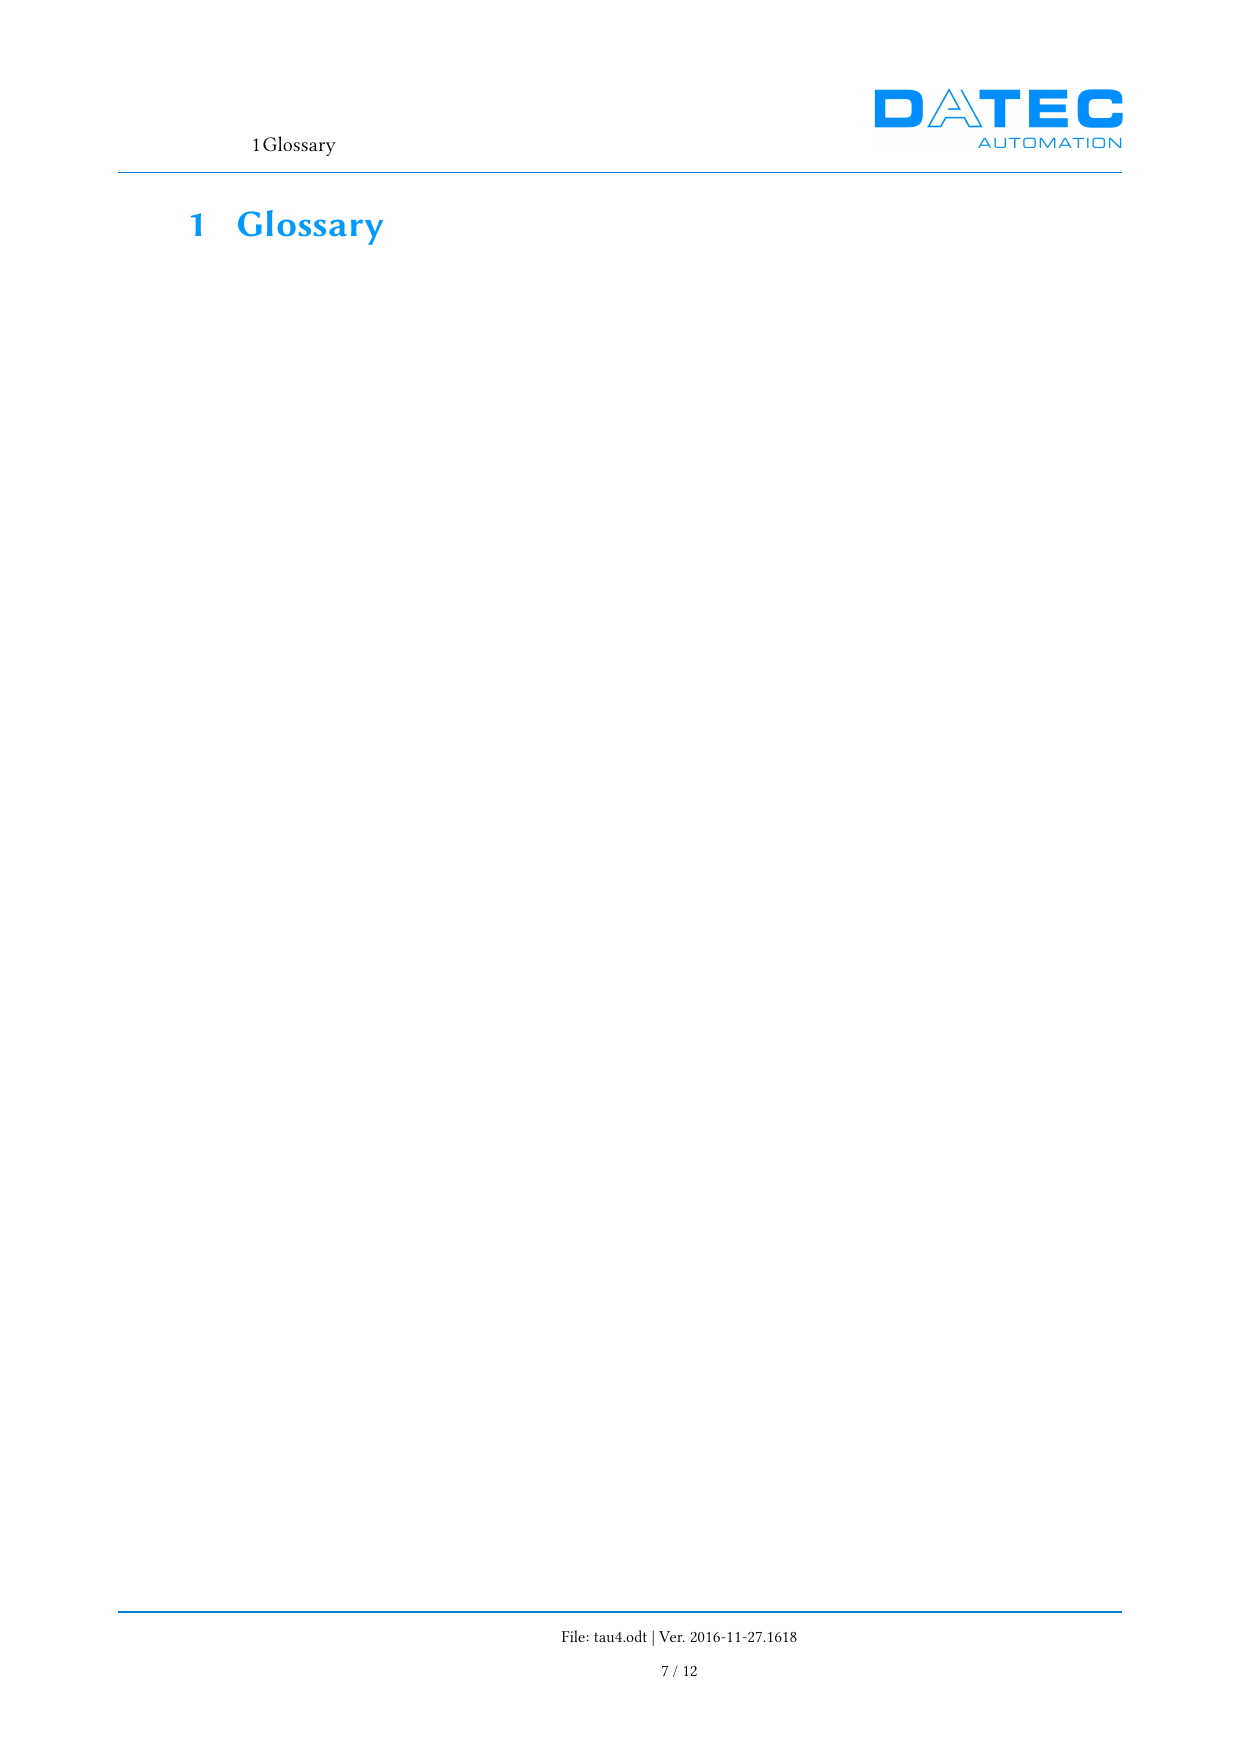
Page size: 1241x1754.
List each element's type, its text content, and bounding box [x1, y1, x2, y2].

picture [874, 88, 1123, 148]
subtitle Glossary [207, 202, 1122, 245]
